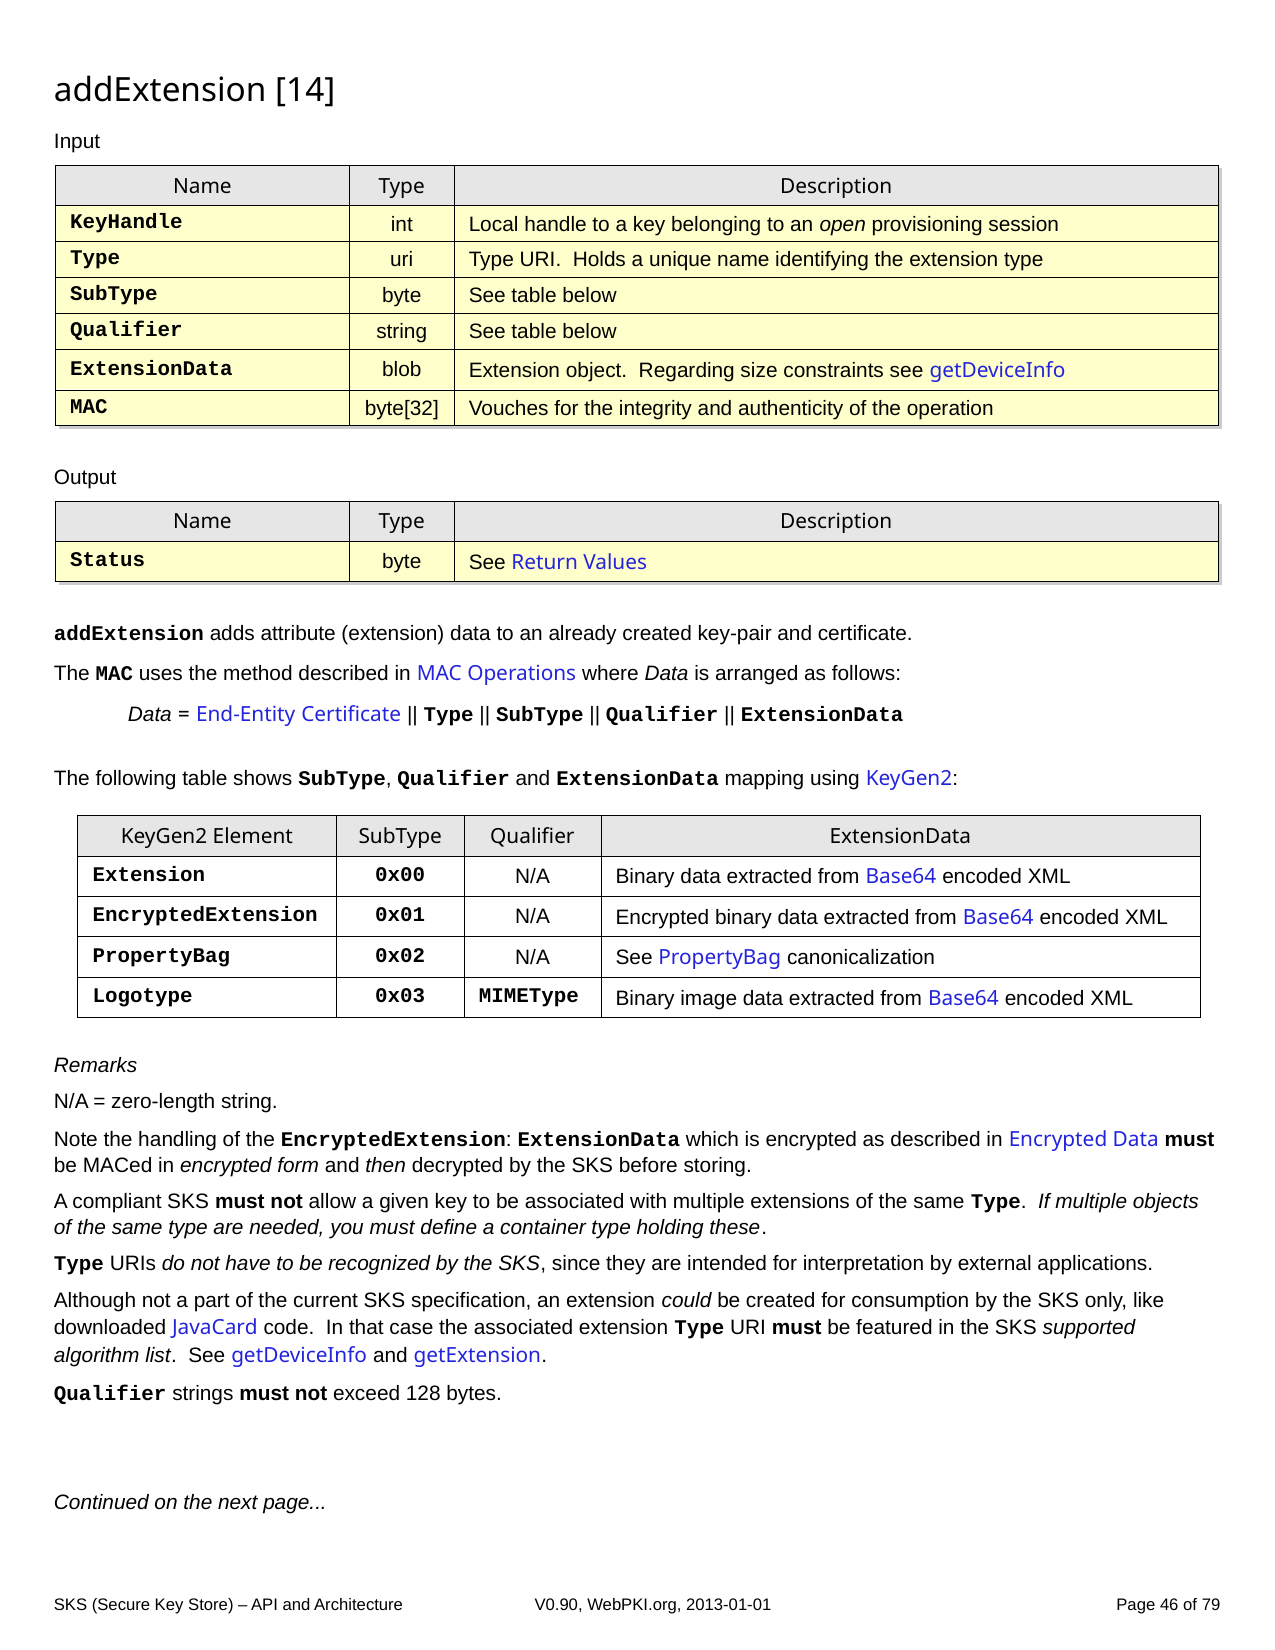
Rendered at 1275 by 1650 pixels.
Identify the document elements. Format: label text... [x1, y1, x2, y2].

text Output [54, 465, 1221, 489]
table_cell Logotype [78, 978, 336, 1017]
table_header Name [56, 502, 349, 541]
table_cell MIMEType [465, 978, 601, 1017]
text Input [54, 129, 1221, 153]
table_cell 0x02 [337, 937, 464, 977]
table_cell See table below [455, 278, 1218, 313]
table_cell SubType [56, 278, 349, 313]
table_cell byte [350, 278, 454, 313]
table_cell uri [350, 242, 454, 277]
table_cell 0x00 [337, 857, 464, 896]
table_cell PropertyBag [78, 937, 336, 977]
table_cell int [350, 206, 454, 241]
table_cell Binary image data extracted from Base64 encoded XML [602, 978, 1200, 1017]
table_cell N/A [465, 937, 601, 977]
table_header Qualifier [465, 816, 601, 856]
table_cell blob [350, 350, 454, 389]
table_cell Type [56, 242, 349, 277]
table_header Description [455, 502, 1218, 541]
text Remarks [54, 1053, 1221, 1077]
table_cell Status [56, 542, 349, 581]
text Continued on the next page... [54, 1490, 1221, 1514]
text Although not a part of the current SKS specification, an extension could be created for consumption by the SKS only, like downloaded JavaCard code. In that case the associated extension Type URI must be featured in the SKS supported algorithm list. See getDeviceInfo and getExtension. [54, 1288, 1221, 1369]
table_cell 0x03 [337, 978, 464, 1017]
table_cell Local handle to a key belonging to an open provisioning session [455, 206, 1218, 241]
table_header KeyGen2 Element [78, 816, 336, 856]
table_cell ExtensionData [56, 350, 349, 389]
table_cell KeyHandle [56, 206, 349, 241]
text Data = End-Entity Certificate || Type || SubType || Qualifier || ExtensionData [54, 699, 1221, 727]
table_cell EncryptedExtension [78, 897, 336, 936]
text Type URIs do not have to be recognized by the SKS, since they are intended for interpretation by external applications. [54, 1250, 1221, 1276]
table_cell Type URI. Holds a unique name identifying the extension type [455, 242, 1218, 277]
text addExtension adds attribute (extension) data to an already created key-pair and certificate. [54, 621, 1221, 647]
table_header Description [455, 166, 1218, 205]
table_cell 0x01 [337, 897, 464, 936]
text A compliant SKS must not allow a given key to be associated with multiple extensions of the same Type. If multiple objects of the same type are needed, you must define a container type holding these. [54, 1189, 1221, 1238]
table_cell N/A [465, 857, 601, 896]
table_cell See PropertyBag canonicalization [602, 937, 1200, 977]
text Qualifier strings must not exceed 128 bytes. [54, 1381, 1221, 1406]
table_cell string [350, 314, 454, 349]
text N/A = zero-length string. [54, 1089, 1221, 1113]
table_cell Extension [78, 857, 336, 896]
table_cell See table below [455, 314, 1218, 349]
table_cell Encrypted binary data extracted from Base64 encoded XML [602, 897, 1200, 936]
table_cell byte [350, 542, 454, 581]
table_cell byte⁮[32] [350, 391, 454, 425]
text Note the handling of the EncryptedExtension: ExtensionData which is encrypted as described in Encrypted Data must be MACed in encrypted form and then decrypted by the SKS before storing. [54, 1124, 1221, 1177]
table_cell N/A [465, 897, 601, 936]
table_header Type [350, 166, 454, 205]
table_cell Extension object. Regarding size constraints see getDeviceInfo [455, 350, 1218, 389]
table_cell Vouches for the integrity and authenticity of the operation [455, 391, 1218, 425]
table_header Type [350, 502, 454, 541]
table_cell Binary data extracted from Base64 encoded XML [602, 857, 1200, 896]
table_cell MAC [56, 391, 349, 425]
text The MAC uses the method described in MAC Operations where Data is arranged as follows: [54, 658, 1221, 687]
table_header Name [56, 166, 349, 205]
table_cell Qualifier [56, 314, 349, 349]
table_cell See Return Values [455, 542, 1218, 581]
text The following table shows SubType, Qualifier and ExtensionData mapping using KeyGen2: [54, 739, 1221, 815]
table_header ExtensionData [602, 816, 1200, 856]
subtitle addExtension [14] [54, 66, 1221, 111]
table_header SubType [337, 816, 464, 856]
